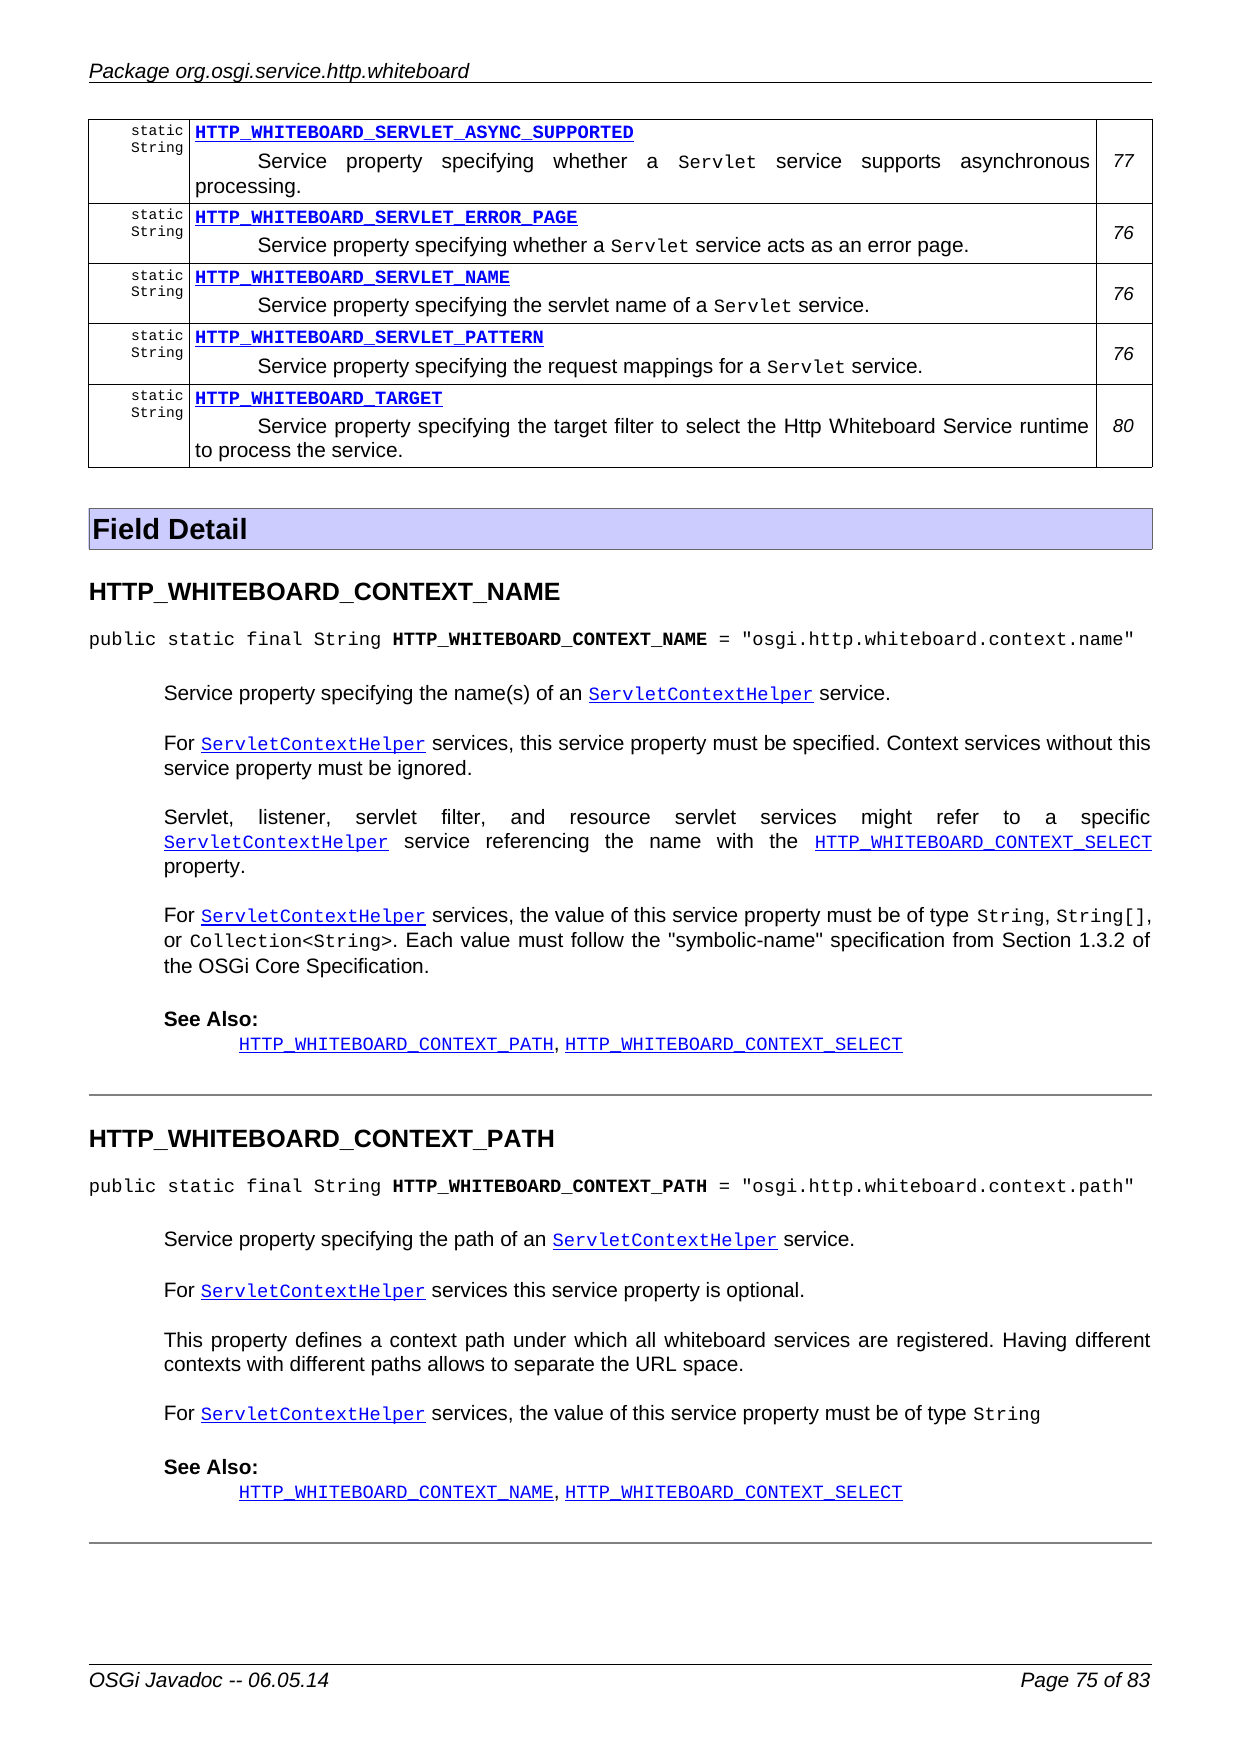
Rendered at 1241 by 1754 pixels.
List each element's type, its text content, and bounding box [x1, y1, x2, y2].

table_cell HTTP_WHITEBOARD_SERVLET_PATTERN Service property specifying the request mappings for a Servlet service. [190, 324, 1096, 384]
text For ServletContextHelper services, the value of this service property must be of type String [163, 1401, 1152, 1426]
subtitle HTTP_WHITEBOARD_CONTEXT_NAME [88, 577, 1152, 606]
table_cell static String [89, 324, 189, 384]
table_cell [1097, 120, 1152, 203]
table_cell [1097, 324, 1152, 384]
text Service property specifying the path of an ServletContextHelper service. [163, 1227, 1152, 1252]
text public static final String HTTP_WHITEBOARD_CONTEXT_PATH = "osgi.http.whiteboard.context.path" [88, 1177, 1152, 1198]
text See Also: [163, 1007, 1152, 1031]
text See Also: [163, 1455, 1152, 1479]
table_cell HTTP_WHITEBOARD_TARGET Service property specifying the target filter to select the Http Whiteboard Service runtime to process the service. [190, 385, 1096, 467]
text For ServletContextHelper services this service property is optional. [163, 1277, 1152, 1303]
text Servlet, listener, servlet filter, and resource servlet services might refer to a specific ServletContextHelper service referencing the name with the HTTP_WHITEBOARD_CONTEXT_SELECT property. [163, 805, 1152, 878]
text HTTP_WHITEBOARD_CONTEXT_NAME, HTTP_WHITEBOARD_CONTEXT_SELECT [238, 1479, 1152, 1504]
text public static final String HTTP_WHITEBOARD_CONTEXT_NAME = "osgi.http.whiteboard.context.name" [88, 630, 1152, 651]
table_cell HTTP_WHITEBOARD_SERVLET_ERROR_PAGE Service property specifying whether a Servlet service acts as an error page. [190, 204, 1096, 263]
table_cell HTTP_WHITEBOARD_SERVLET_NAME Service property specifying the servlet name of a Servlet service. [190, 264, 1096, 323]
table_cell static String [89, 120, 189, 203]
table_cell HTTP_WHITEBOARD_SERVLET_ASYNC_SUPPORTED Service property specifying whether a Servlet service supports asynchronous processing. [190, 120, 1096, 203]
table_cell [1097, 204, 1152, 263]
table_cell [1097, 385, 1152, 467]
text HTTP_WHITEBOARD_CONTEXT_PATH, HTTP_WHITEBOARD_CONTEXT_SELECT [238, 1031, 1152, 1056]
table_cell [1097, 264, 1152, 323]
table_cell static String [89, 385, 189, 467]
subtitle HTTP_WHITEBOARD_CONTEXT_PATH [88, 1124, 1152, 1153]
subtitle Field Detail [90, 509, 1152, 549]
text Service property specifying the name(s) of an ServletContextHelper service. [163, 681, 1152, 706]
table_cell static String [89, 264, 189, 323]
text For ServletContextHelper services, the value of this service property must be of type String, String[], or Collection<String>. Each value must follow the "symbolic-name" specification from Section 1.3.2 of the OSGi Core Specification. [163, 903, 1152, 977]
text This property defines a context path under which all whiteboard services are registered. Having different contexts with different paths allows to separate the URL space. [163, 1328, 1152, 1376]
table_cell static String [89, 204, 189, 263]
text For ServletContextHelper services, this service property must be specified. Context services without this service property must be ignored. [163, 731, 1152, 780]
